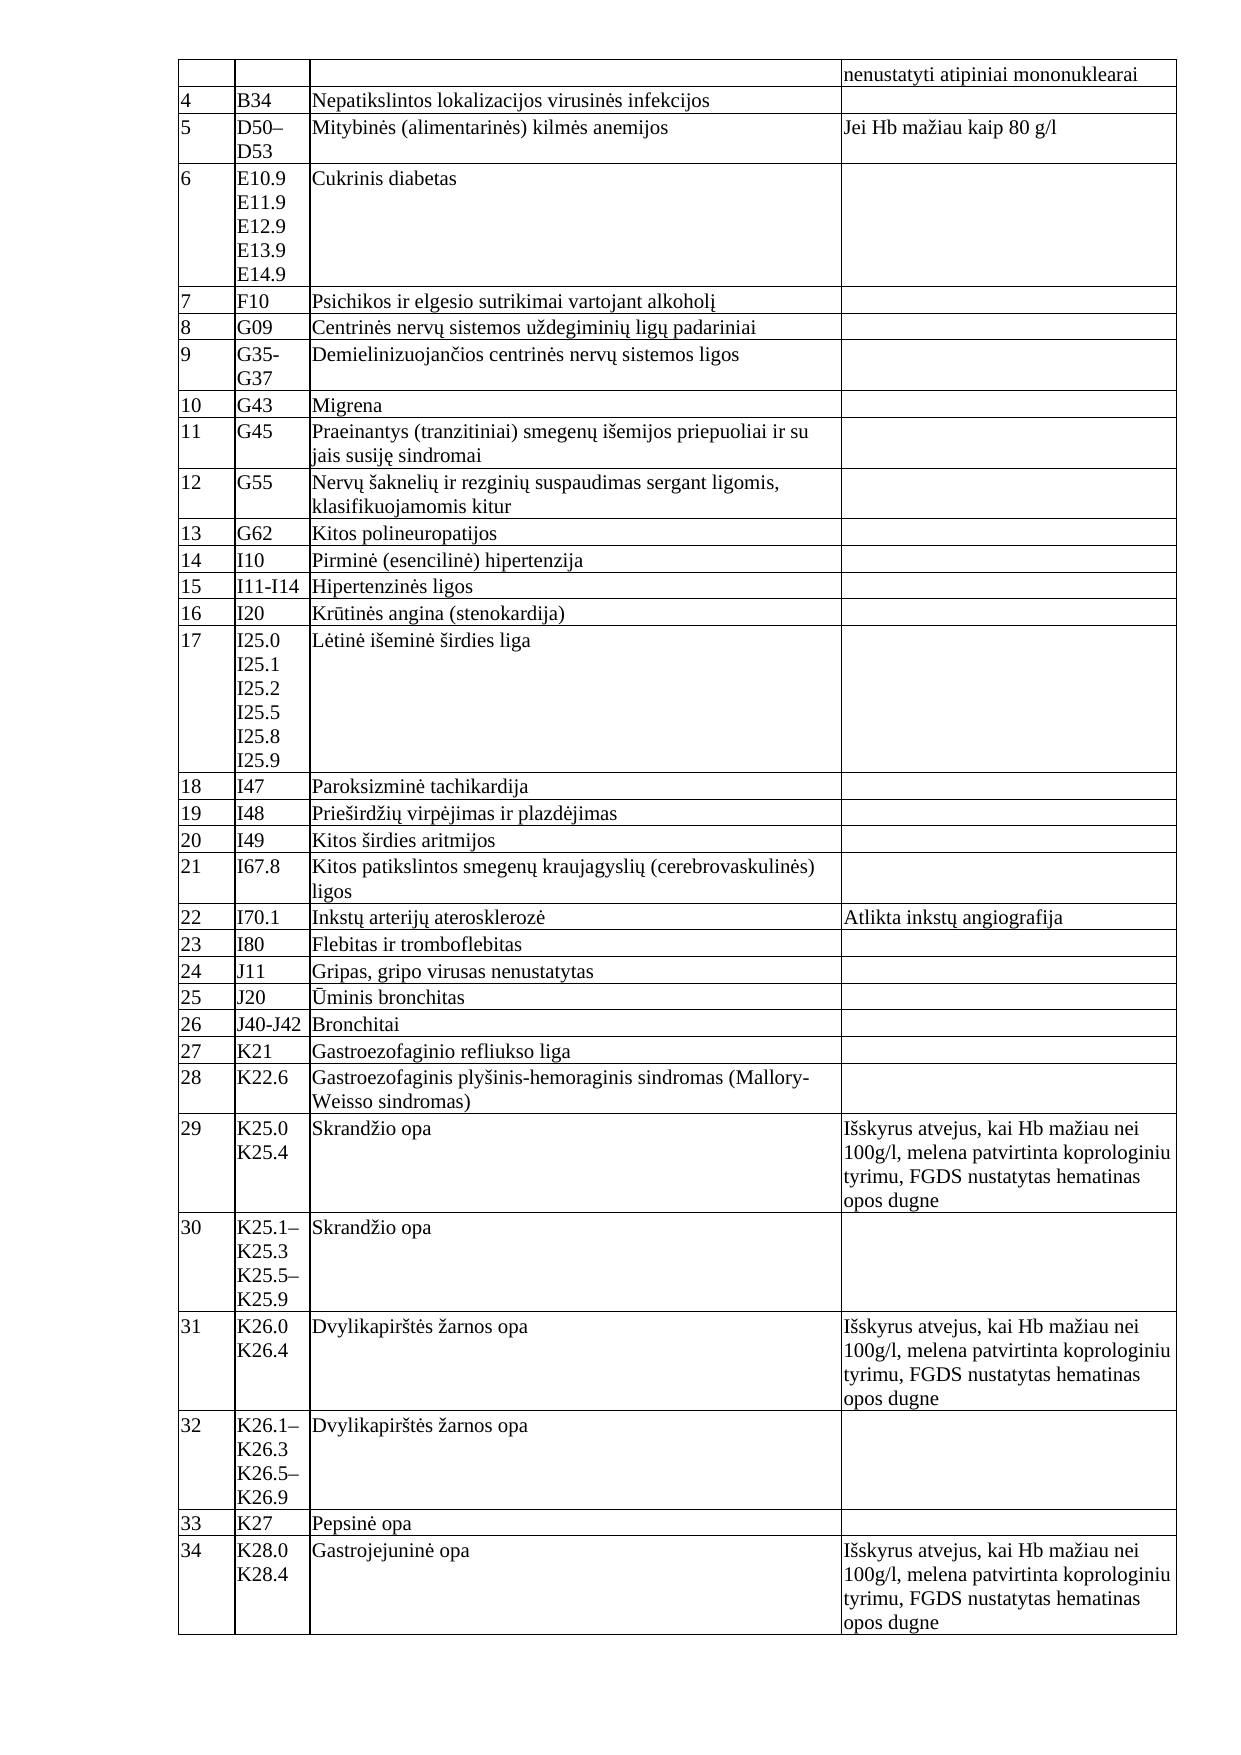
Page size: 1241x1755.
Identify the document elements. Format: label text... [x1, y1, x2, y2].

table_cell Gastroezofaginio refliukso liga [311, 1037, 841, 1063]
table_cell 27 [179, 1037, 234, 1063]
table_cell E10.9 E11.9 E12.9 E13.9 E14.9 [236, 164, 309, 286]
table_cell Skrandžio opa [311, 1114, 841, 1212]
table_cell G62 [236, 519, 309, 545]
table_cell 22 [179, 904, 234, 929]
table_cell Lėtinė išeminė širdies liga [311, 626, 841, 772]
table_cell Prieširdžių virpėjimas ir plazdėjimas [311, 800, 841, 825]
table_cell [842, 469, 1176, 518]
table_cell B34 [236, 87, 309, 112]
table_cell K25.1– K25.3 K25.5– K25.9 [236, 1213, 309, 1311]
table_cell I48 [236, 800, 309, 825]
table_cell [842, 519, 1176, 545]
table_cell Išskyrus atvejus, kai Hb mažiau nei 100g/l, melena patvirtinta koprologiniu tyrimu, FGDS nustatytas hematinas opos dugne [842, 1114, 1176, 1212]
table_cell [842, 800, 1176, 825]
table_cell 17 [179, 626, 234, 772]
table_cell 5 [179, 114, 234, 163]
table_cell 7 [179, 287, 234, 313]
table_cell 15 [179, 573, 234, 598]
table_cell 32 [179, 1411, 234, 1509]
table_cell nenustatyti atipiniai mononuklearai [842, 60, 1176, 86]
table_cell Skrandžio opa [311, 1213, 841, 1311]
table_cell [236, 60, 309, 86]
table_cell [842, 599, 1176, 625]
table_cell [842, 1037, 1176, 1063]
table_cell [842, 1411, 1176, 1509]
table_cell Kitos patikslintos smegenų kraujagyslių (cerebrovaskulinės) ligos [311, 853, 841, 903]
table_cell 11 [179, 418, 234, 467]
table_cell Pepsinė opa [311, 1510, 841, 1535]
table_cell [179, 60, 234, 86]
table_cell [842, 164, 1176, 286]
table_cell Dvylikapirštės žarnos opa [311, 1411, 841, 1509]
table_cell K27 [236, 1510, 309, 1535]
table_cell Mitybinės (alimentarinės) kilmės anemijos [311, 114, 841, 163]
table_cell J20 [236, 984, 309, 1009]
table_cell 34 [179, 1536, 234, 1634]
table_cell [842, 546, 1176, 572]
table_cell 28 [179, 1064, 234, 1113]
table_cell [842, 1213, 1176, 1311]
table_cell Kitos polineuropatijos [311, 519, 841, 545]
table_cell G55 [236, 469, 309, 518]
table_cell 21 [179, 853, 234, 903]
table_cell J11 [236, 957, 309, 983]
table_cell Nervų šaknelių ir rezginių suspaudimas sergant ligomis, klasifikuojamomis kitur [311, 469, 841, 518]
table_cell I25.0 I25.1 I25.2 I25.5 I25.8 I25.9 [236, 626, 309, 772]
table_cell G45 [236, 418, 309, 467]
table_cell Paroksizminė tachikardija [311, 773, 841, 798]
table_cell [842, 340, 1176, 390]
table_cell [842, 626, 1176, 772]
table_cell 10 [179, 391, 234, 417]
table_cell 31 [179, 1312, 234, 1410]
table_cell Demielinizuojančios centrinės nervų sistemos ligos [311, 340, 841, 390]
table_cell Nepatikslintos lokalizacijos virusinės infekcijos [311, 87, 841, 112]
table_cell Krūtinės angina (stenokardija) [311, 599, 841, 625]
table_cell Psichikos ir elgesio sutrikimai vartojant alkoholį [311, 287, 841, 313]
table_cell F10 [236, 287, 309, 313]
table_cell 29 [179, 1114, 234, 1212]
table_cell I49 [236, 826, 309, 852]
table_cell Hipertenzinės ligos [311, 573, 841, 598]
table_cell [842, 930, 1176, 956]
table_cell I67.8 [236, 853, 309, 903]
table_cell 24 [179, 957, 234, 983]
table_cell Jei Hb mažiau kaip 80 g/l [842, 114, 1176, 163]
table_cell Atlikta inkstų angiografija [842, 904, 1176, 929]
table_cell K25.0 K25.4 [236, 1114, 309, 1212]
table_cell K22.6 [236, 1064, 309, 1113]
table_cell I10 [236, 546, 309, 572]
table_cell I11-I14 [236, 573, 309, 598]
table_cell [842, 573, 1176, 598]
table_cell 19 [179, 800, 234, 825]
table_cell Centrinės nervų sistemos uždegiminių ligų padariniai [311, 314, 841, 339]
table_cell 20 [179, 826, 234, 852]
table_cell 16 [179, 599, 234, 625]
table_cell 14 [179, 546, 234, 572]
table_cell [842, 1510, 1176, 1535]
table_cell 26 [179, 1010, 234, 1036]
table_cell Gastroezofaginis plyšinis-hemoraginis sindromas (Mallory-Weisso sindromas) [311, 1064, 841, 1113]
table_cell 30 [179, 1213, 234, 1311]
table_cell K28.0 K28.4 [236, 1536, 309, 1634]
table_cell G35-G37 [236, 340, 309, 390]
table_cell D50– D53 [236, 114, 309, 163]
table_cell 18 [179, 773, 234, 798]
table_cell 9 [179, 340, 234, 390]
table_cell [842, 957, 1176, 983]
table_cell [842, 984, 1176, 1009]
table_cell [842, 826, 1176, 852]
table_cell J40-J42 [236, 1010, 309, 1036]
table_cell Išskyrus atvejus, kai Hb mažiau nei 100g/l, melena patvirtinta koprologiniu tyrimu, FGDS nustatytas hematinas opos dugne [842, 1312, 1176, 1410]
table_cell 12 [179, 469, 234, 518]
table_cell Išskyrus atvejus, kai Hb mažiau nei 100g/l, melena patvirtinta koprologiniu tyrimu, FGDS nustatytas hematinas opos dugne [842, 1536, 1176, 1634]
table_cell Migrena [311, 391, 841, 417]
table_cell I47 [236, 773, 309, 798]
table_cell 8 [179, 314, 234, 339]
table_cell [842, 418, 1176, 467]
table_cell Praeinantys (tranzitiniai) smegenų išemijos priepuoliai ir su jais susiję sindromai [311, 418, 841, 467]
table_cell 6 [179, 164, 234, 286]
table_cell Pirminė (esencilinė) hipertenzija [311, 546, 841, 572]
table_cell 25 [179, 984, 234, 1009]
table_cell Kitos širdies aritmijos [311, 826, 841, 852]
table_cell 23 [179, 930, 234, 956]
table_cell 13 [179, 519, 234, 545]
table_cell I70.1 [236, 904, 309, 929]
table_cell Dvylikapirštės žarnos opa [311, 1312, 841, 1410]
table_cell G43 [236, 391, 309, 417]
table_cell [842, 773, 1176, 798]
table_cell [842, 853, 1176, 903]
table_cell Gripas, gripo virusas nenustatytas [311, 957, 841, 983]
table_cell G09 [236, 314, 309, 339]
table_cell [842, 1064, 1176, 1113]
table_cell Inkstų arterijų aterosklerozė [311, 904, 841, 929]
table_cell 33 [179, 1510, 234, 1535]
table_cell [842, 287, 1176, 313]
table_cell [311, 60, 841, 86]
table_cell [842, 87, 1176, 112]
table_cell [842, 391, 1176, 417]
table_cell Cukrinis diabetas [311, 164, 841, 286]
table_cell [842, 1010, 1176, 1036]
table_cell 4 [179, 87, 234, 112]
table_cell [842, 314, 1176, 339]
table_cell Flebitas ir tromboflebitas [311, 930, 841, 956]
table_cell Ūminis bronchitas [311, 984, 841, 1009]
table_cell K21 [236, 1037, 309, 1063]
table_cell Bronchitai [311, 1010, 841, 1036]
table_cell I20 [236, 599, 309, 625]
table_cell Gastrojejuninė opa [311, 1536, 841, 1634]
table_cell K26.0 K26.4 [236, 1312, 309, 1410]
table_cell I80 [236, 930, 309, 956]
table_cell K26.1– K26.3 K26.5– K26.9 [236, 1411, 309, 1509]
